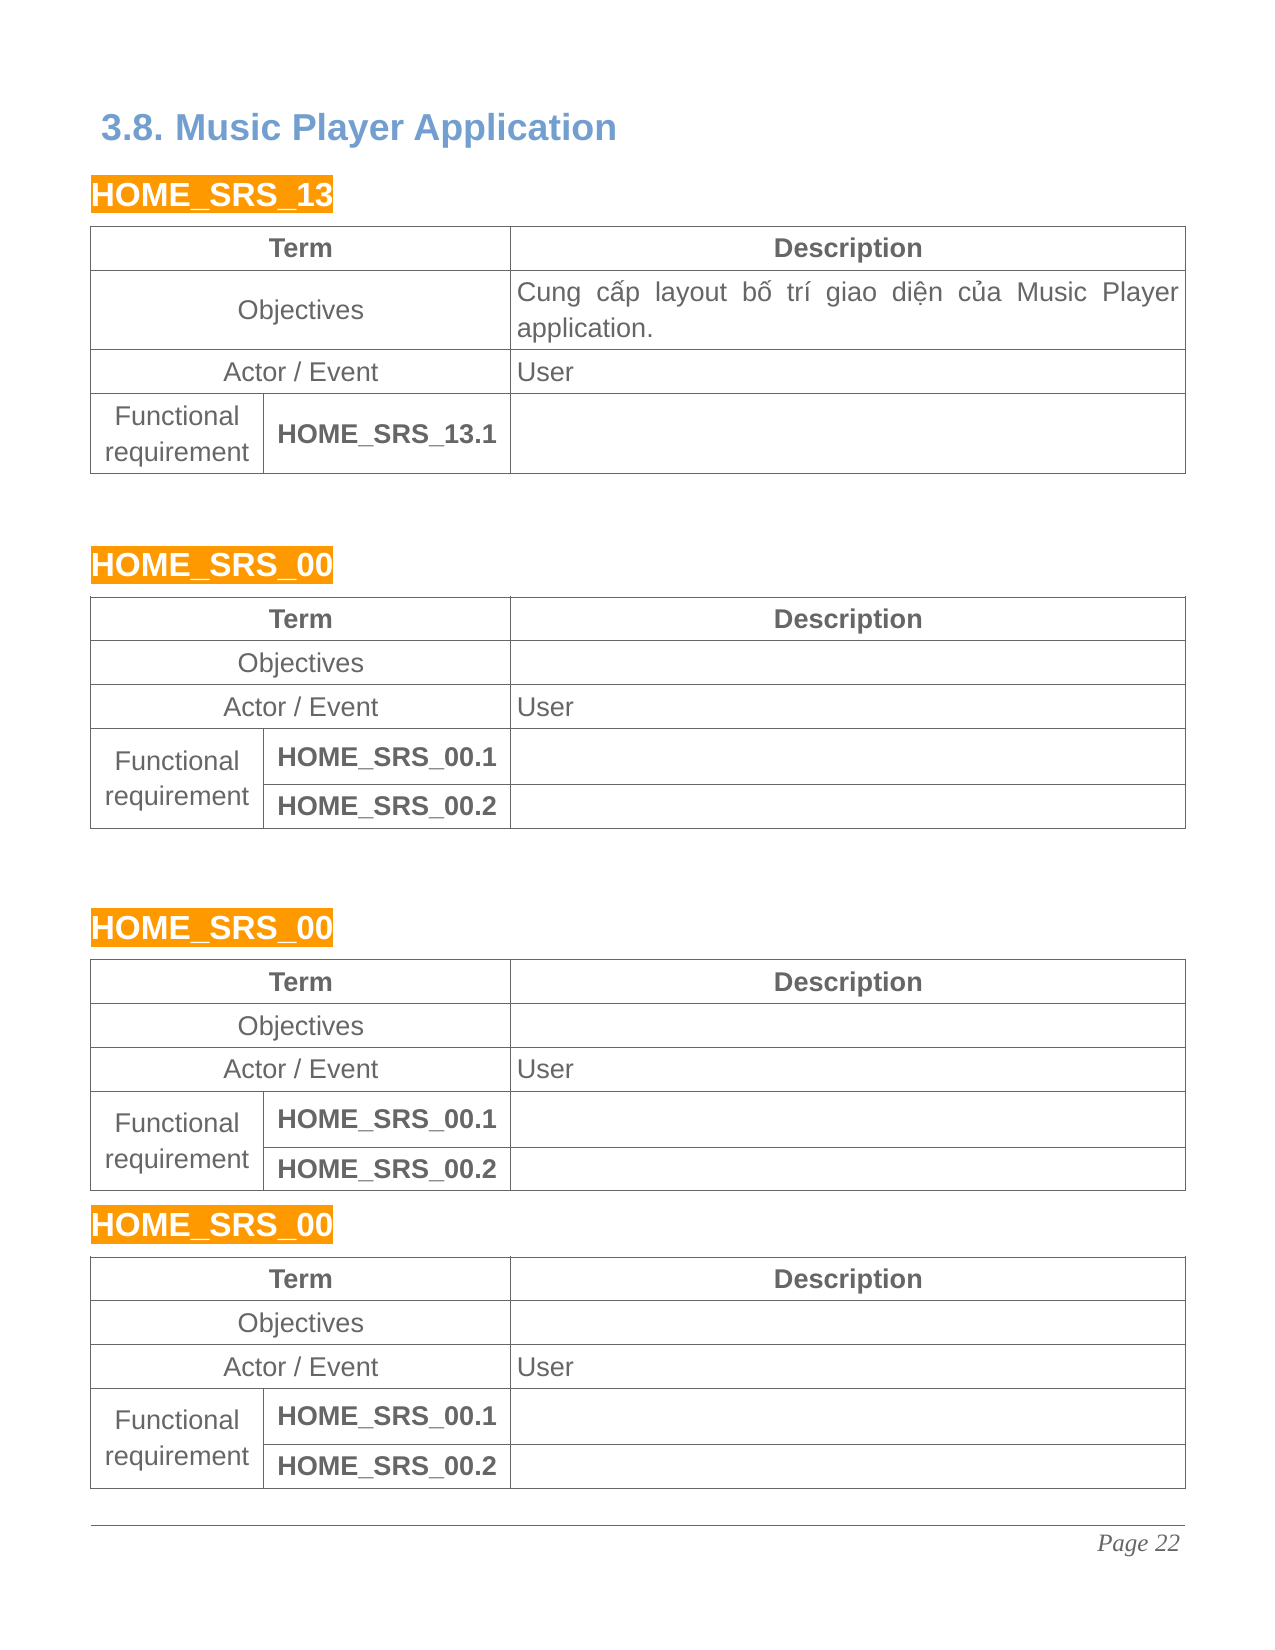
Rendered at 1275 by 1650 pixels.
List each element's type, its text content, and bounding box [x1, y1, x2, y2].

subtitle HOME_SRS_00 [91, 908, 1185, 947]
table_cell Actor / Event [91, 1345, 510, 1388]
table_cell HOME_SRS_00.1 [264, 729, 510, 784]
table_cell Objectives [91, 641, 510, 684]
table_cell HOME_SRS_00.1 [264, 1389, 510, 1444]
table_header Term [91, 960, 510, 1003]
table_header Description [511, 598, 1185, 640]
table_cell [511, 729, 1185, 784]
table_cell Functional requirement [91, 394, 263, 473]
table_cell Functional requirement [91, 1389, 263, 1487]
table_cell User [511, 350, 1185, 393]
table_cell Actor / Event [91, 1048, 510, 1091]
subtitle Music Player Application [91, 105, 1185, 148]
table_cell HOME_SRS_00.2 [264, 785, 510, 828]
table_cell Functional requirement [91, 1092, 263, 1190]
table_cell [511, 1004, 1185, 1047]
table_header Term [91, 598, 510, 640]
table_cell [511, 1092, 1185, 1146]
subtitle HOME_SRS_00 [91, 1205, 1185, 1244]
table_cell [511, 785, 1185, 828]
subtitle HOME_SRS_00 [91, 546, 1185, 584]
table_header Term [91, 227, 510, 269]
table_cell Actor / Event [91, 350, 510, 393]
table_cell Cung cấp layout bố trí giao diện của Music Player application. [511, 271, 1185, 349]
table_cell HOME_SRS_00.1 [264, 1092, 510, 1146]
table_header Term [91, 1258, 510, 1300]
table_cell [511, 1301, 1185, 1344]
table_cell User [511, 685, 1185, 728]
table_cell [511, 1148, 1185, 1190]
table_cell [511, 394, 1185, 473]
subtitle HOME_SRS_13 [91, 175, 1185, 213]
table_cell Actor / Event [91, 685, 510, 728]
table_cell Objectives [91, 1004, 510, 1047]
table_header Description [511, 1258, 1185, 1300]
table_cell User [511, 1345, 1185, 1388]
table_header Description [511, 960, 1185, 1003]
table_cell [511, 1389, 1185, 1444]
table_cell Objectives [91, 1301, 510, 1344]
table_cell HOME_SRS_00.2 [264, 1445, 510, 1487]
table_cell HOME_SRS_13.1 [264, 394, 510, 473]
table_cell [511, 641, 1185, 684]
table_cell Functional requirement [91, 729, 263, 828]
table_cell Objectives [91, 271, 510, 349]
table_cell [511, 1445, 1185, 1487]
table_cell User [511, 1048, 1185, 1091]
table_cell HOME_SRS_00.2 [264, 1148, 510, 1190]
table_header Description [511, 227, 1185, 269]
